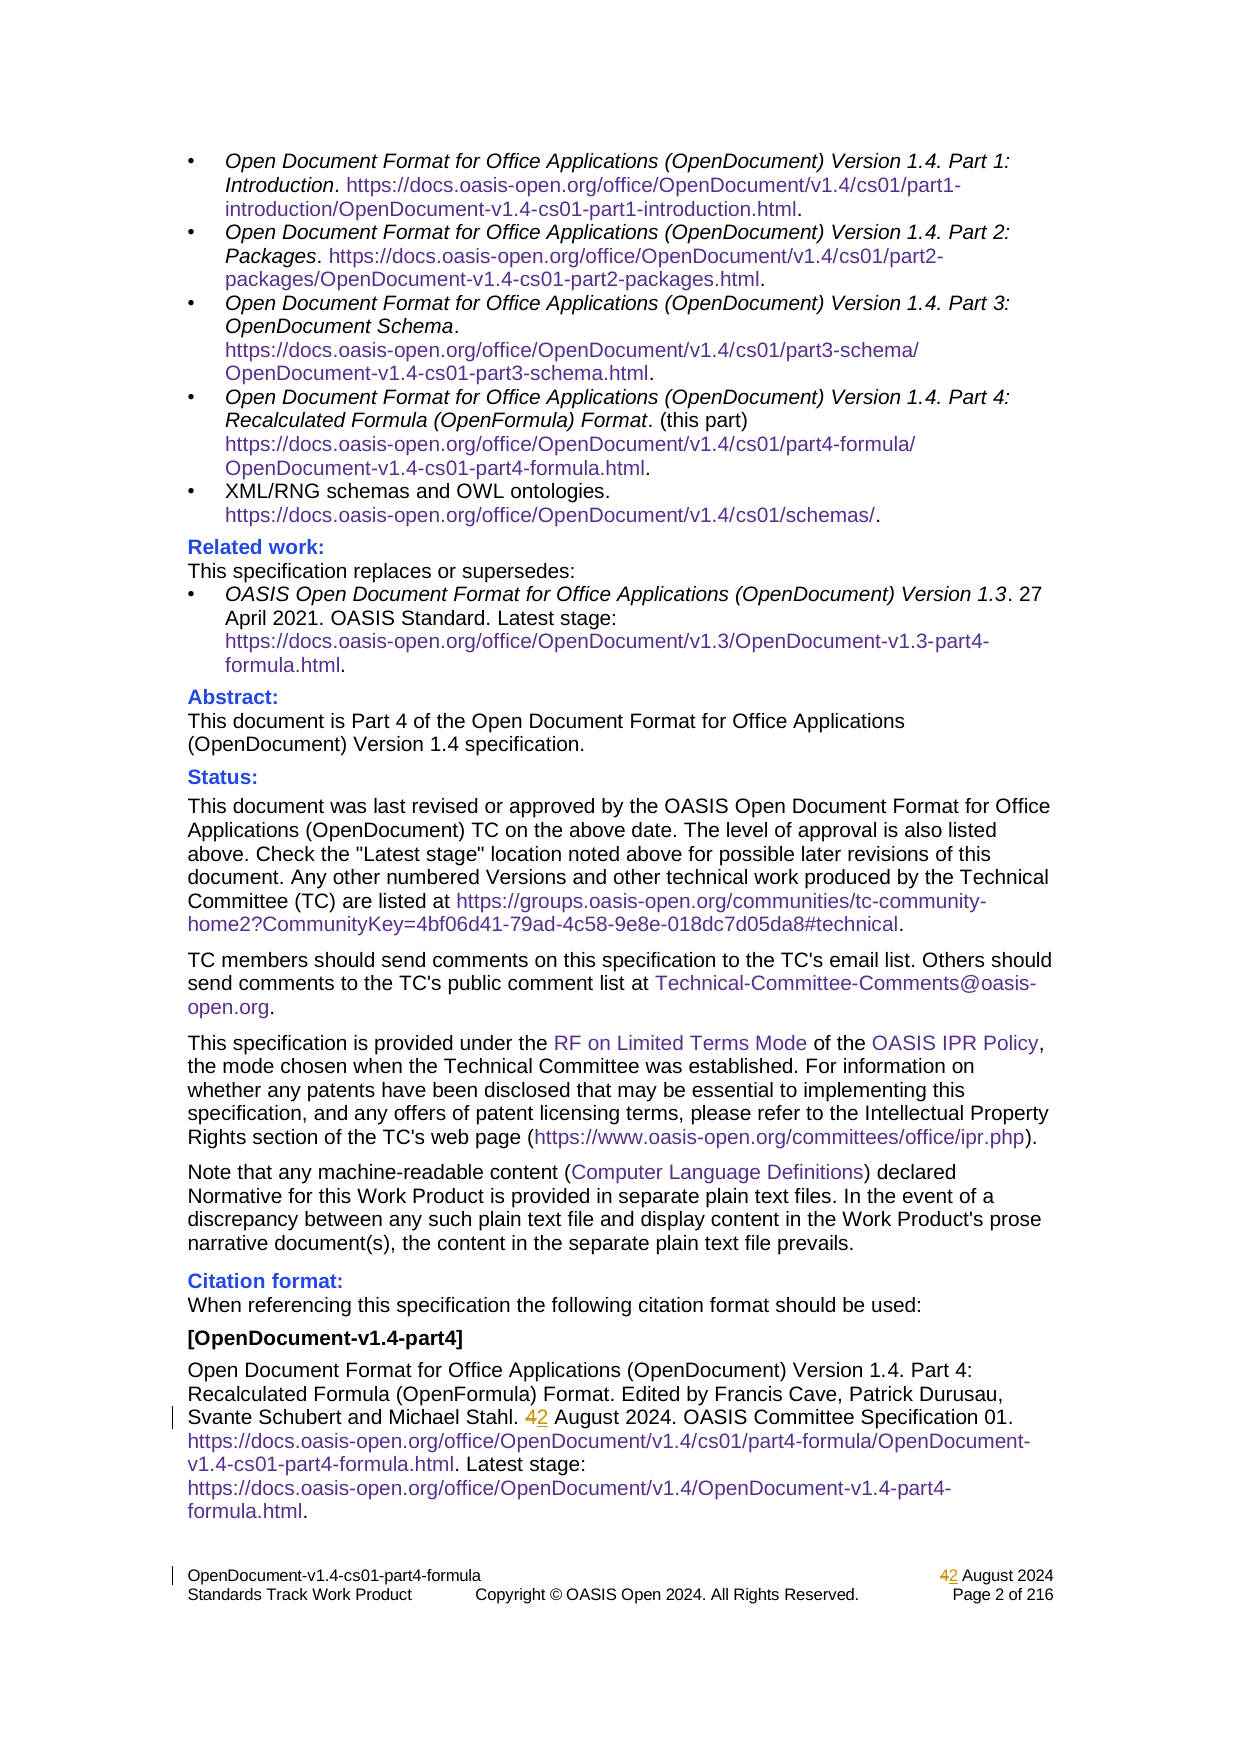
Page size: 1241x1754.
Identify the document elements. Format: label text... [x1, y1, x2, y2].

text This specification is provided under the RF on Limited Terms Mode of the OASIS IPR Policy, the mode chosen when the Technical Committee was established. For information on whether any patents have been disclosed that may be essential to implementing this specification, and any offers of patent licensing terms, please refer to the Intellectual Property Rights section of the TC's web page (https://www.oasis-open.org/committees/office/ipr.php). [187, 1031, 1053, 1149]
title This specification replaces or supersedes: [187, 559, 1053, 583]
text Open Document Format for Office Applications (OpenDocument) Version 1.4. Part 4: Recalculated Formula (OpenFormula) Format. Edited by Francis Cave, Patrick Durusau, Svante Schubert and Michael Stahl. 2 August 2024. OASIS Committee Specification 01. https://docs.oasis-open.org/office/OpenDocument/v1.4/cs01/part4-formula/OpenDocument-v1.4-cs01-part4-formula.html. Latest stage: https://docs.oasis-open.org/office/OpenDocument/v1.4/OpenDocument-v1.4-part4-formula.html. [187, 1358, 1053, 1523]
list Open Document Format for Office Applications (OpenDocument) Version 1.4. Part 2: Packages. https://docs.oasis-open.org/office/OpenDocument/v1.4/cs01/part2-packages/OpenDocument-v1.4-cs01-part2-packages.html. [187, 221, 1053, 291]
text This document was last revised or approved by the OASIS Open Document Format for Office Applications (OpenDocument) TC on the above date. The level of approval is also listed above. Check the "Latest stage" location noted above for possible later revisions of this document. Any other numbered Versions and other technical work produced by the Technical Committee (TC) are listed at https://groups.oasis-open.org/communities/tc-community-home2?CommunityKey=4bf06d41-79ad-4c58-9e8e-018dc7d05da8#technical. [187, 795, 1053, 936]
text This document is Part 4 of the Open Document Format for Office Applications (OpenDocument) Version 1.4 specification. [187, 709, 1053, 756]
list XML/RNG schemas and OWL ontologies. https://docs.oasis-open.org/office/OpenDocument/v1.4/cs01/schemas/. [187, 479, 1053, 527]
list Open Document Format for Office Applications (OpenDocument) Version 1.4. Part 1: Introduction. https://docs.oasis-open.org/office/OpenDocument/v1.4/cs01/part1-introduction/OpenDocument-v1.4-cs01-part1-introduction.html. [187, 150, 1053, 221]
title When referencing this specification the following citation format should be used: [187, 1293, 1053, 1317]
list Open Document Format for Office Applications (OpenDocument) Version 1.4. Part 3: OpenDocument Schema. https://docs.oasis-open.org/office/OpenDocument/v1.4/cs01/part3-schema/OpenDocument-v1.4-cs01-part3-schema.html. [187, 291, 1053, 385]
title Related work: [187, 536, 1053, 559]
title [OpenDocument-v1.4-part4] [187, 1326, 1053, 1349]
text TC members should send comments on this specification to the TC's email list. Others should send comments to the TC's public comment list at Technical-Committee-Comments@oasis-open.org. [187, 948, 1053, 1019]
title Citation format: [187, 1270, 1053, 1293]
title Status: [187, 765, 1053, 789]
title Abstract: [187, 686, 1053, 709]
text Note that any machine-readable content (Computer Language Definitions) declared Normative for this Work Product is provided in separate plain text files. In the event of a discrepancy between any such plain text file and display content in the Work Product's prose narrative document(s), the content in the separate plain text file prevails. [187, 1161, 1053, 1255]
list OASIS Open Document Format for Office Applications (OpenDocument) Version 1.3. 27 April 2021. OASIS Standard. Latest stage: https://docs.oasis-open.org/office/OpenDocument/v1.3/OpenDocument-v1.3-part4-formula.html. [187, 583, 1053, 677]
list Open Document Format for Office Applications (OpenDocument) Version 1.4. Part 4: Recalculated Formula (OpenFormula) Format. (this part) https://docs.oasis-open.org/office/OpenDocument/v1.4/cs01/part4-formula/OpenDocument-v1.4-cs01-part4-formula.html. [187, 385, 1053, 479]
